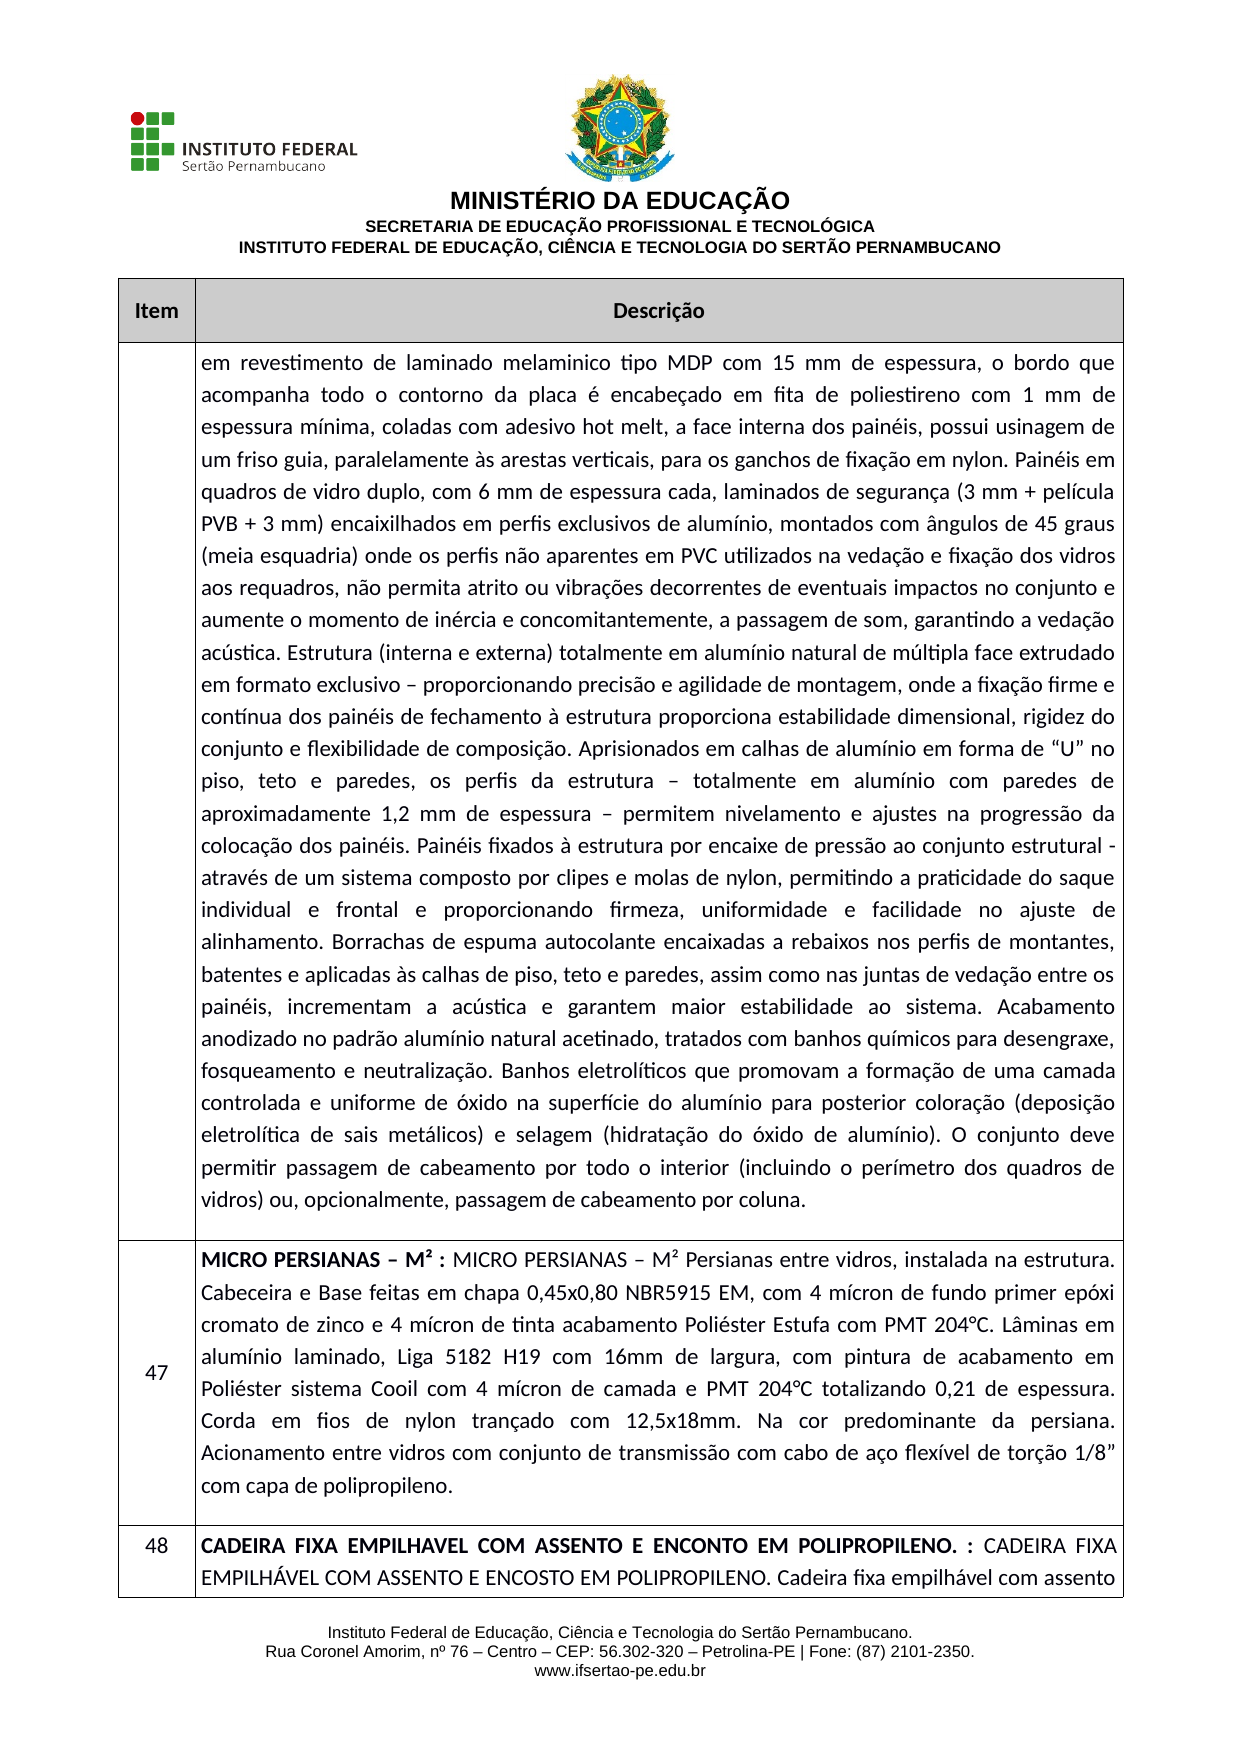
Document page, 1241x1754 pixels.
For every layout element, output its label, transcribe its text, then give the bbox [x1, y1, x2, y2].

table_cell 48 [119, 1526, 195, 1597]
picture [565, 74, 675, 182]
table_cell 47 [119, 1241, 195, 1525]
table_cell [119, 343, 195, 1239]
table_cell MICRO PERSIANAS – M² : MICRO PERSIANAS – M² Persianas entre vidros, instalada na estrutura. Cabeceira e Base feitas em chapa 0,45x0,80 NBR5915 EM, com 4 mícron de fundo primer epóxi cromato de zinco e 4 mícron de tinta acabamento Poliéster Estufa com PMT 204°C. Lâminas em alumínio laminado, Liga 5182 H19 com 16mm de largura, com pintura de acabamento em Poliéster sistema Cooil com 4 mícron de camada e PMT 204°C totalizando 0,21 de espessura. Corda em fios de nylon trançado com 12,5x18mm. Na cor predominante da persiana. Acionamento entre vidros com conjunto de transmissão com cabo de aço flexível de torção 1/8” com capa de polipropileno. [196, 1241, 1123, 1525]
table_header Item [119, 279, 195, 342]
table_cell CADEIRA FIXA EMPILHAVEL COM ASSENTO E ENCONTO EM POLIPROPILENO. : CADEIRA FIXA EMPILHÁVEL COM ASSENTO E ENCOSTO EM POLIPROPILENO. Cadeira fixa empilhável com assento [196, 1526, 1123, 1597]
picture [130, 112, 358, 171]
table_cell em revestimento de laminado melaminico tipo MDP com 15 mm de espessura, o bordo que acompanha todo o contorno da placa é encabeçado em fita de poliestireno com 1 mm de espessura mínima, coladas com adesivo hot melt, a face interna dos painéis, possui usinagem de um friso guia, paralelamente às arestas verticais, para os ganchos de fixação em nylon. Painéis em quadros de vidro duplo, com 6 mm de espessura cada, laminados de segurança (3 mm + película PVB + 3 mm) encaixilhados em perfis exclusivos de alumínio, montados com ângulos de 45 graus (meia esquadria) onde os perfis não aparentes em PVC utilizados na vedação e fixação dos vidros aos requadros, não permita atrito ou vibrações decorrentes de eventuais impactos no conjunto e aumente o momento de inércia e concomitantemente, a passagem de som, garantindo a vedação acústica. Estrutura (interna e externa) totalmente em alumínio natural de múltipla face extrudado em formato exclusivo – proporcionando precisão e agilidade de montagem, onde a fixação firme e contínua dos painéis de fechamento à estrutura proporciona estabilidade dimensional, rigidez do conjunto e flexibilidade de composição. Aprisionados em calhas de alumínio em forma de “U” no piso, teto e paredes, os perfis da estrutura – totalmente em alumínio com paredes de aproximadamente 1,2 mm de espessura – permitem nivelamento e ajustes na progressão da colocação dos painéis. Painéis fixados à estrutura por encaixe de pressão ao conjunto estrutural - através de um sistema composto por clipes e molas de nylon, permitindo a praticidade do saque individual e frontal e proporcionando firmeza, uniformidade e facilidade no ajuste de alinhamento. Borrachas de espuma autocolante encaixadas a rebaixos nos perfis de montantes, batentes e aplicadas às calhas de piso, teto e paredes, assim como nas juntas de vedação entre os painéis, incrementam a acústica e garantem maior estabilidade ao sistema. Acabamento anodizado no padrão alumínio natural acetinado, tratados com banhos químicos para desengraxe, fosqueamento e neutralização. Banhos eletrolíticos que promovam a formação de uma camada controlada e uniforme de óxido na superfície do alumínio para posterior coloração (deposição eletrolítica de sais metálicos) e selagem (hidratação do óxido de alumínio). O conjunto deve permitir passagem de cabeamento por todo o interior (incluindo o perímetro dos quadros de vidros) ou, opcionalmente, passagem de cabeamento por coluna. [196, 343, 1123, 1239]
table_header Descrição [196, 279, 1123, 342]
